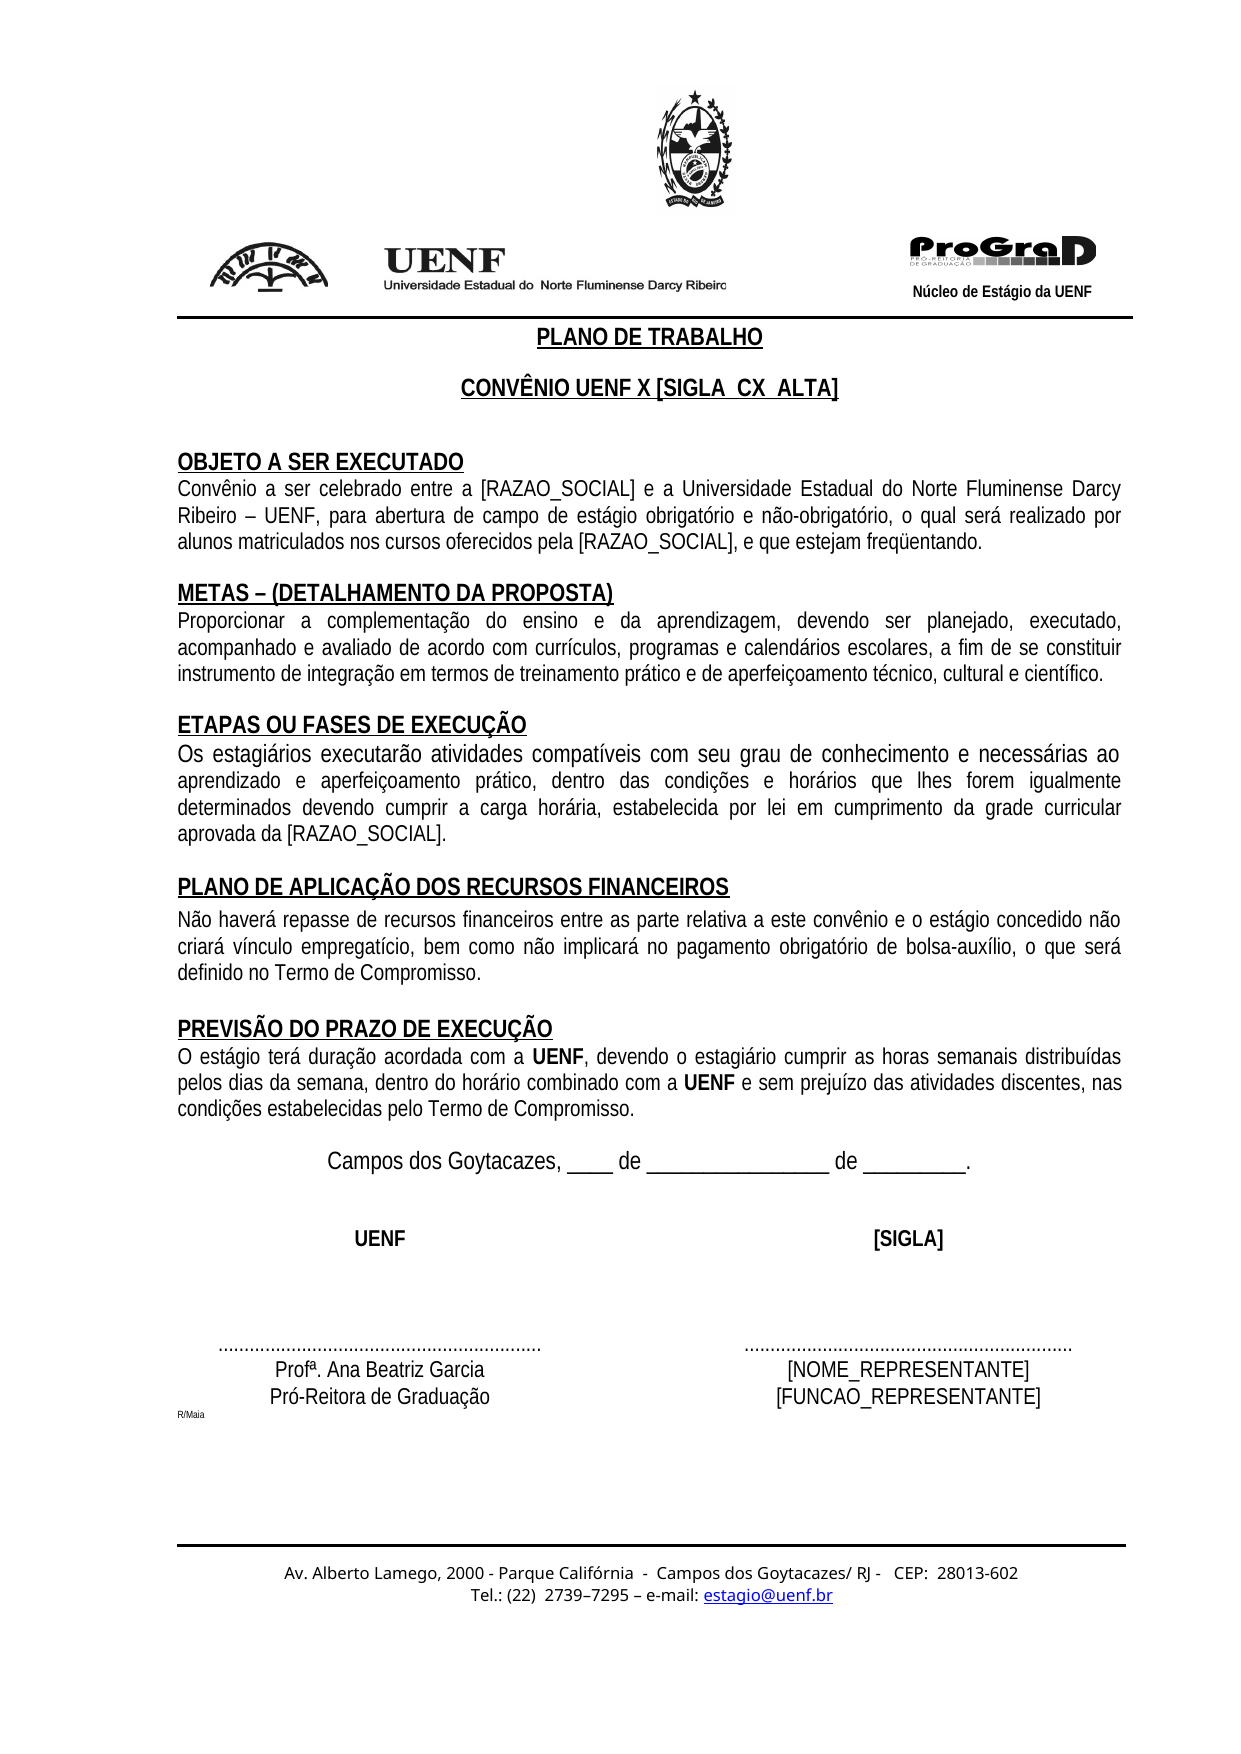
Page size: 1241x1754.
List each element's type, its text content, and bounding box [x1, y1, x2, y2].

text METAS – (DETALHAMENTO DA PROPOSTA) [177, 578, 1122, 607]
picture [653, 84, 736, 214]
table_header [590, 1225, 702, 1409]
subtitle PLANO DE APLICAÇÃO DOS RECURSOS FINANCEIROS [177, 871, 1122, 900]
text OBJETO A SER EXECUTADO [177, 447, 1122, 475]
text O estágio terá duração acordada com a UENF, devendo o estagiário cumprir as horas semanais distribuídas pelos dias da semana, dentro do horário combinado com a UENF e sem prejuízo das atividades discentes, nas condições estabelecidas pelo Termo de Compromisso. [177, 1043, 1122, 1122]
text Convênio a ser celebrado entre a [RAZAO_SOCIAL] e a Universidade Estadual do Norte Fluminense Darcy Ribeiro – UENF, para abertura de campo de estágio obrigatório e não-obrigatório, o qual será realizado por alunos matriculados nos cursos oferecidos pela [RAZAO_SOCIAL], e que estejam freqüentando. [177, 475, 1122, 554]
picture [209, 242, 328, 292]
text Proporcionar a complementação do ensino e da aprendizagem, devendo ser planejado, executado, acompanhado e avaliado de acordo com currículos, programas e calendários escolares, a fim de se constituir instrumento de integração em termos de treinamento prático e de aperfeiçoamento técnico, cultural e científico. [177, 607, 1122, 686]
text PREVISÃO DO PRAZO DE EXECUÇÃO [177, 1014, 1122, 1043]
text ETAPAS OU FASES DE EXECUÇÃO [177, 710, 1122, 739]
text Os estagiários executarão atividades compatíveis com seu grau de conhecimento e necessárias ao aprendizado e aperfeiçoamento prático, dentro das condições e horários que lhes forem igualmente determinados devendo cumprir a carga horária, estabelecida por lei em cumprimento da grade curricular aprovada da [RAZAO_SOCIAL]. [177, 739, 1122, 846]
text Campos dos Goytacazes, ____ de ________________ de _________. [177, 1146, 1122, 1174]
table_header [SIGLA] ............................................................... [NOME_REPRESENTANTE] [FUNCAO_REPRESENTANTE] [702, 1225, 1115, 1409]
subtitle CONVÊNIO UENF X [SIGLA_CX_ALTA] [177, 373, 1122, 401]
subtitle PLANO DE TRABALHO [177, 322, 1122, 351]
text Não haverá repasse de recursos financeiros entre as parte relativa a este convênio e o estágio concedido não criará vínculo empregatício, bem como não implicará no pagamento obrigatório de bolsa-auxílio, o que será definido no Termo de Compromisso. [177, 906, 1122, 985]
table_header UENF .............................................................. Profª. Ana Beatriz Garcia Pró-Reitora de Graduação [170, 1225, 590, 1409]
picture [384, 248, 727, 292]
text R/Maia [177, 1409, 1122, 1421]
